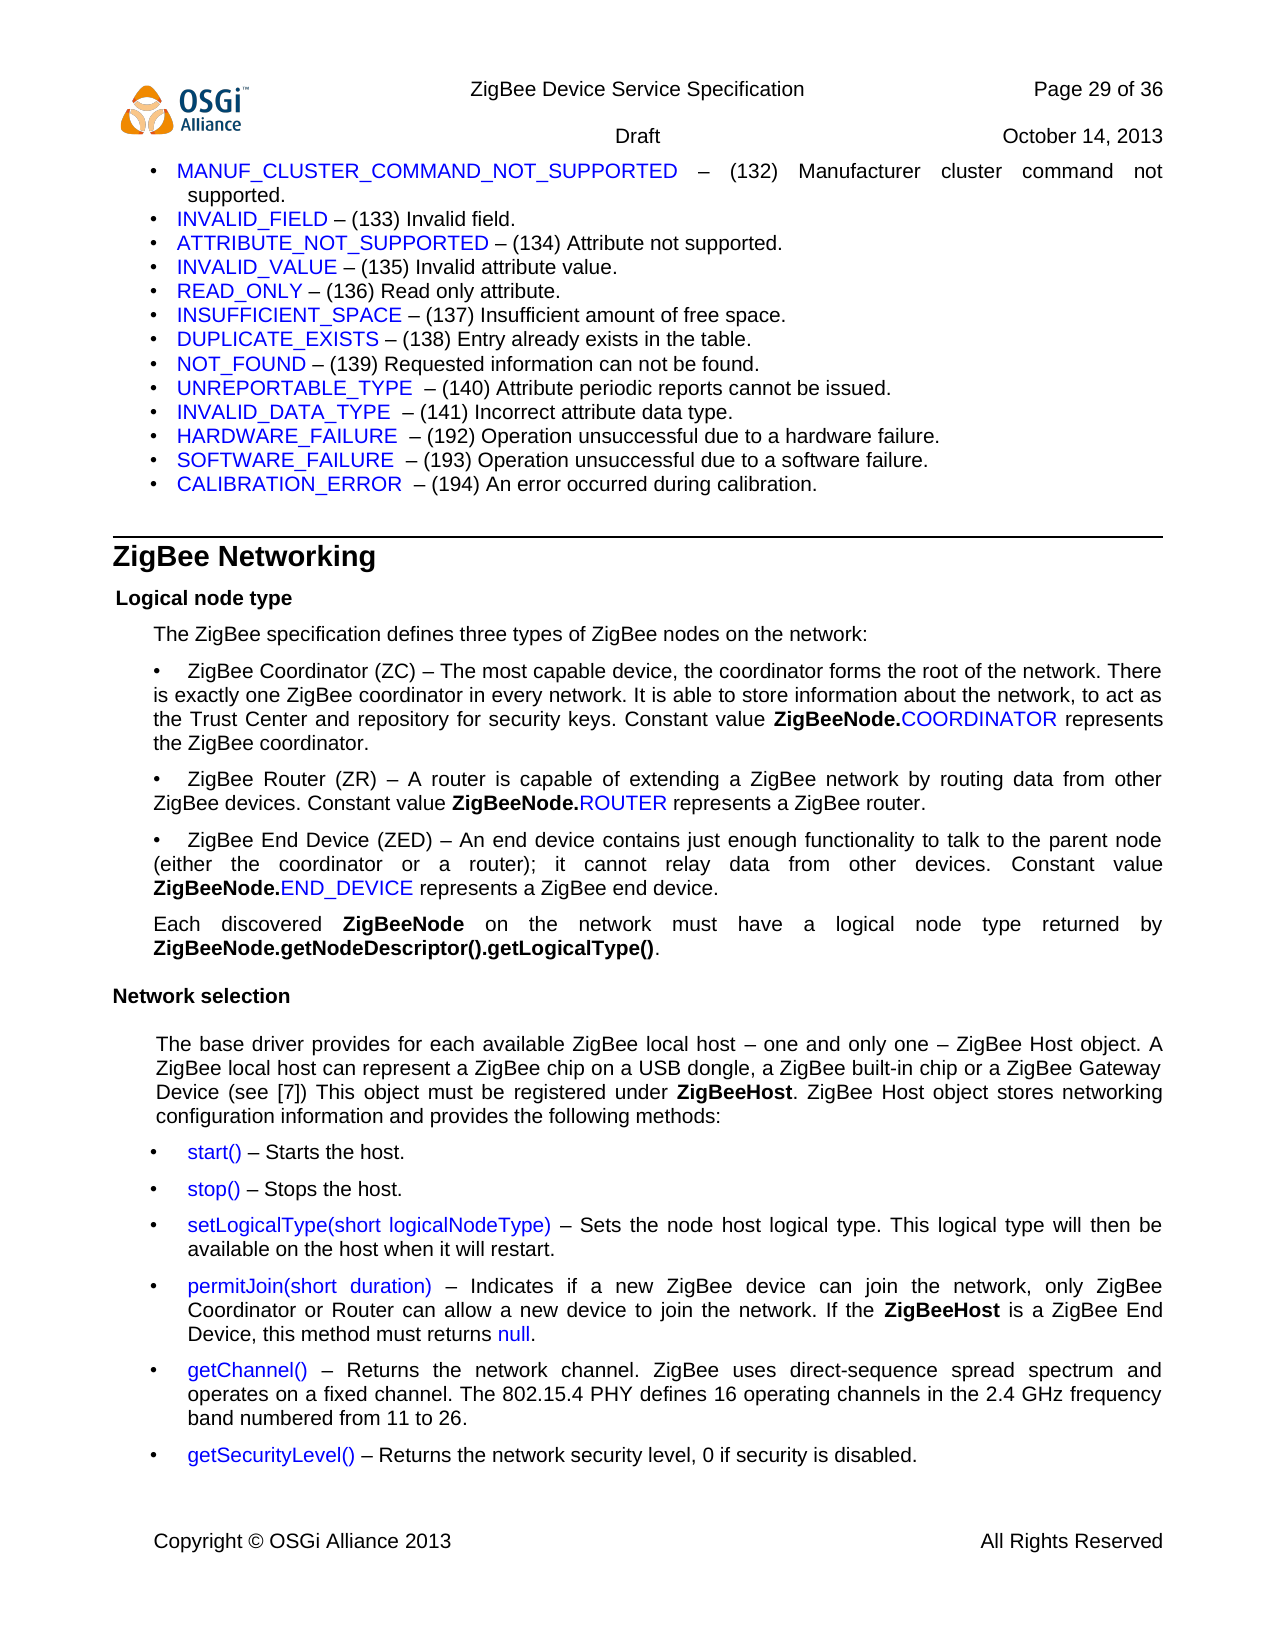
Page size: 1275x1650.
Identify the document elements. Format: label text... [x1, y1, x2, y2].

list Network selection [112, 984, 1163, 1008]
list SOFTWARE_FAILURE – (193) Operation unsuccessful due to a software failure. [150, 448, 1163, 472]
list INVALID_DATA_TYPE – (141) Incorrect attribute data type. [150, 399, 1163, 423]
list DUPLICATE_EXISTS – (138) Entry already exists in the table. [150, 327, 1163, 351]
list Each discovered ZigBeeNode on the network must have a logical node type returned by ZigBeeNode.getNodeDescriptor().getLogicalType(). [153, 912, 1163, 960]
list INSUFFICIENT_SPACE – (137) Insufficient amount of free space. [150, 303, 1163, 327]
list start() – Starts the host. [150, 1140, 1163, 1164]
text The base driver provides for each available ZigBee local host – one and only one – ZigBee Host object. A ZigBee local host can represent a ZigBee chip on a USB dongle, a ZigBee built-in chip or a ZigBee Gateway Device (see [7].) This object must be registered under ZigBeeHost. ZigBee Host object stores networking configuration information and provides the following methods: [156, 1032, 1163, 1127]
picture [113, 78, 257, 142]
list ZigBee End Device (ZED) – An end device contains just enough functionality to talk to the parent node (either the coordinator or a router); it cannot relay data from other devices. Constant value ZigBeeNode.END_DEVICE represents a ZigBee end device. [153, 827, 1163, 899]
list getChannel() – Returns the network channel. ZigBee uses direct-sequence spread spectrum and operates on a fixed channel. The 802.15.4 PHY defines 16 operating channels in the 2.4 GHz frequency band numbered from 11 to 26. [150, 1358, 1163, 1430]
list NOT_FOUND – (139) Requested information can not be found. [150, 351, 1163, 375]
list MANUF_CLUSTER_COMMAND_NOT_SUPPORTED – (132) Manufacturer cluster command not supported. [150, 159, 1163, 207]
list stop() – Stops the host. [150, 1177, 1163, 1201]
subtitle ZigBee Networking [112, 537, 1163, 573]
text The ZigBee specification defines three types of ZigBee nodes on the network: [153, 622, 1163, 646]
list permitJoin(short duration) – Indicates if a new ZigBee device can join the network, only ZigBee Coordinator or Router can allow a new device to join the network. If the ZigBeeHost is a ZigBee End Device, this method must returns null. [150, 1274, 1163, 1346]
list getSecurityLevel() – Returns the network security level, 0 if security is disabled. [150, 1443, 1163, 1467]
list CALIBRATION_ERROR – (194) An error occurred during calibration. [150, 472, 1163, 496]
list INVALID_VALUE – (135) Invalid attribute value. [150, 255, 1163, 279]
list HARDWARE_FAILURE – (192) Operation unsuccessful due to a hardware failure. [150, 423, 1163, 448]
list INVALID_FIELD – (133) Invalid field. [150, 207, 1163, 231]
text Logical node type [115, 586, 1163, 609]
list UNREPORTABLE_TYPE – (140) Attribute periodic reports cannot be issued. [150, 375, 1163, 399]
list ZigBee Router (ZR) – A router is capable of extending a ZigBee network by routing data from other ZigBee devices. Constant value ZigBeeNode.ROUTER represents a ZigBee router. [153, 767, 1163, 815]
list setLogicalType(short logicalNodeType) – Sets the node host logical type. This logical type will then be available on the host when it will restart. [150, 1213, 1163, 1261]
list READ_ONLY – (136) Read only attribute. [150, 279, 1163, 303]
list ZigBee Coordinator (ZC) – The most capable device, the coordinator forms the root of the network. There is exactly one ZigBee coordinator in every network. It is able to store information about the network, to act as the Trust Center and repository for security keys. Constant value ZigBeeNode.COORDINATOR represents the ZigBee coordinator. [153, 658, 1163, 754]
list ATTRIBUTE_NOT_SUPPORTED – (134) Attribute not supported. [150, 231, 1163, 255]
